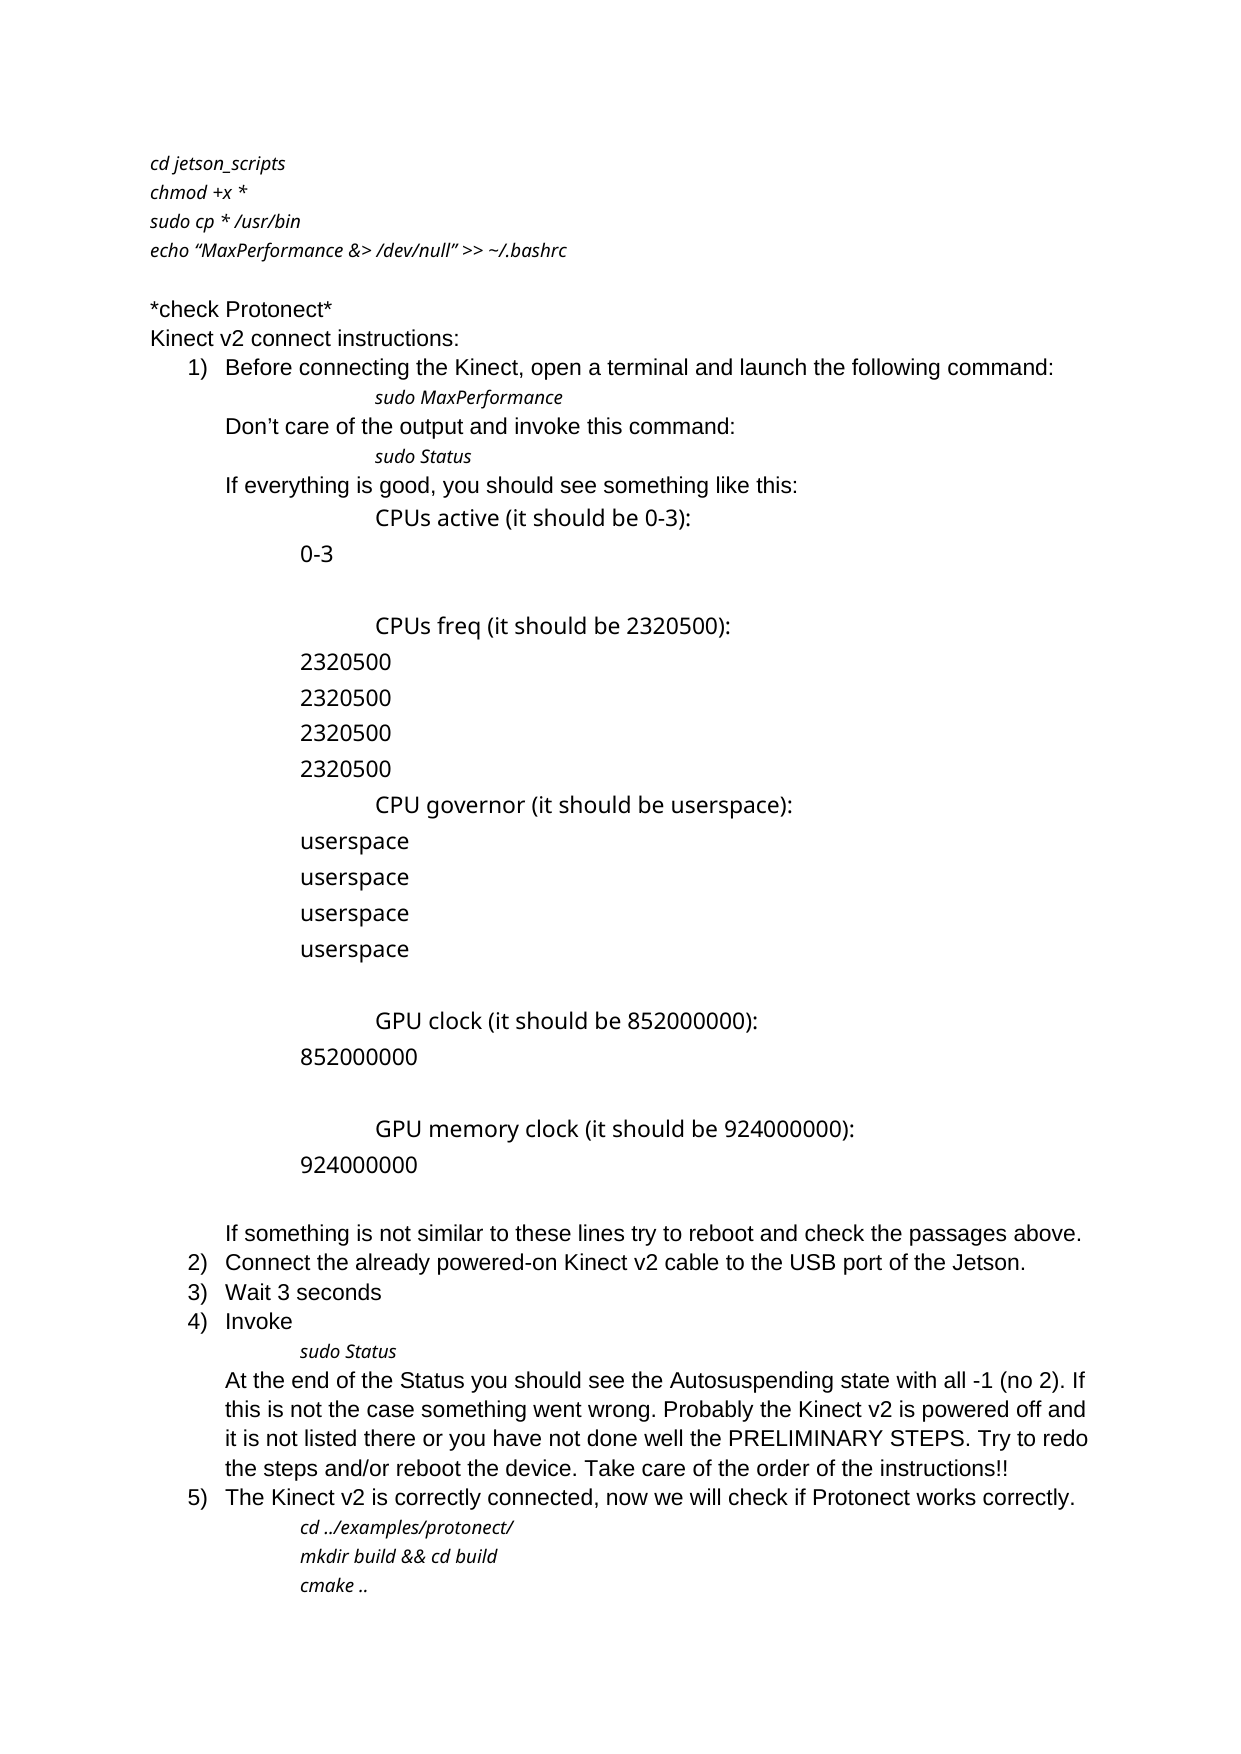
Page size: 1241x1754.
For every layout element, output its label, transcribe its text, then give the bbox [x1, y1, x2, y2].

text cd ../examples/protonect/ mkdir build && cd build cmake .. [300, 1514, 1091, 1598]
text cd jetson_scripts [150, 150, 1091, 176]
list Before connecting the Kinect, open a terminal and launch the following command: [187, 355, 1091, 381]
text sudo MaxPerformance [300, 384, 1091, 410]
text sudo cp * /usr/bin [150, 208, 1091, 234]
text sudo Status [300, 1338, 1091, 1363]
text GPU memory clock (it should be 924000000): [300, 1113, 1091, 1144]
text 2320500 [300, 753, 1091, 784]
text CPU governor (it should be userspace): [300, 789, 1091, 821]
text userspace [300, 933, 1091, 964]
text chmod +x * [150, 179, 1091, 205]
list Invoke [187, 1309, 1091, 1334]
text CPUs active (it should be 0-3): [300, 502, 1091, 533]
text echo “MaxPerformance &> /dev/null” >> ~/.bashrc [150, 238, 1091, 263]
text If something is not similar to these lines try to reboot and check the passages above. [225, 1221, 1091, 1246]
text *check Protonect* [150, 296, 1091, 322]
text 2320500 [300, 646, 1091, 677]
text 852000000 [300, 1041, 1091, 1072]
text Don’t care of the output and invoke this command: [150, 414, 1091, 439]
list Wait 3 seconds [187, 1279, 1091, 1305]
text 924000000 [300, 1149, 1091, 1180]
text 0-3 [300, 538, 1091, 569]
text userspace [300, 861, 1091, 892]
text If everything is good, you should see something like this: [150, 472, 1091, 498]
text GPU clock (it should be 852000000): [300, 1005, 1091, 1036]
text 2320500 [300, 681, 1091, 713]
text userspace [300, 825, 1091, 856]
text 2320500 [300, 717, 1091, 749]
text sudo Status [300, 443, 1091, 469]
text userspace [300, 897, 1091, 928]
list Connect the already powered-on Kinect v2 cable to the USB port of the Jetson. [187, 1250, 1091, 1276]
text CPUs freq (it should be 2320500): [300, 609, 1091, 641]
text Kinect v2 connect instructions: [150, 326, 1091, 351]
text At the end of the Status you should see the Autosuspending state with all -1 (no 2). If this is not the case something went wrong. Probably the Kinect v2 is powered off and it is not listed there or you have not done well the PRELIMINARY STEPS. Try to redo the steps and/or reboot the device. Take care of the order of the instructions!! [225, 1367, 1091, 1481]
list The Kinect v2 is correctly connected, now we will check if Protonect works correctly. [187, 1485, 1091, 1510]
